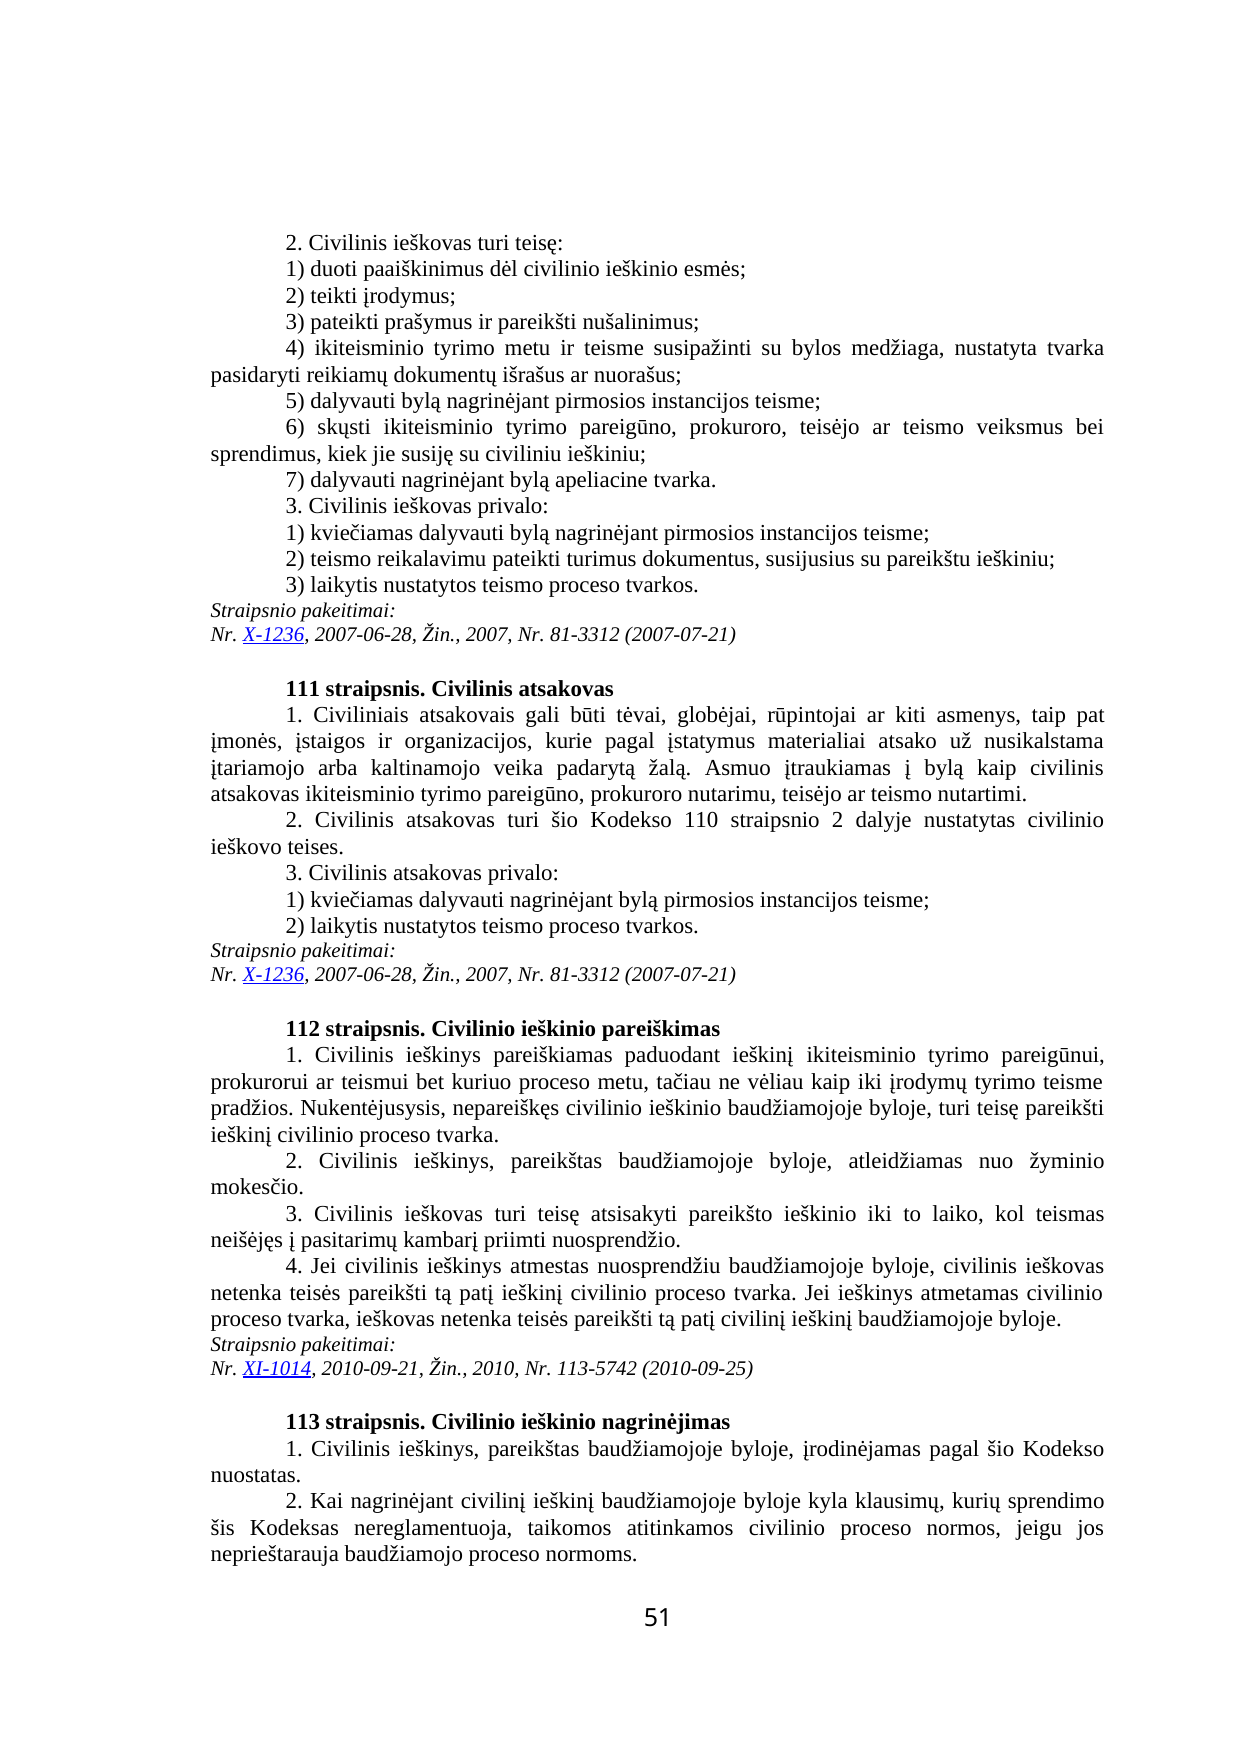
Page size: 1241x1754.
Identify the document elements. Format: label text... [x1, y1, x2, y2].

text Straipsnio pakeitimai: [210, 938, 1105, 962]
text 3) laikytis nustatytos teismo proceso tvarkos. [210, 572, 1105, 598]
text 2) teismo reikalavimu pateikti turimus dokumentus, susijusius su pareikštu ieškiniu; [210, 545, 1105, 572]
text 4. Jei civilinis ieškinys atmestas nuosprendžiu baudžiamojoje byloje, civilinis ieškovas netenka teisės pareikšti tą patį ieškinį civilinio proceso tvarka. Jei ieškinys atmetamas civilinio proceso tvarka, ieškovas netenka teisės pareikšti tą patį civilinį ieškinį baudžiamojoje byloje. [210, 1252, 1105, 1331]
text 1) duoti paaiškinimus dėl civilinio ieškinio esmės; [210, 255, 1105, 282]
text 4) ikiteisminio tyrimo metu ir teisme susipažinti su bylos medžiaga, nustatyta tvarka pasidaryti reikiamų dokumentų išrašus ar nuorašus; [210, 334, 1105, 387]
text 1. Civilinis ieškinys, pareikštas baudžiamojoje byloje, įrodinėjamas pagal šio Kodekso nuostatas. [210, 1435, 1105, 1487]
text Straipsnio pakeitimai: [210, 1331, 1105, 1356]
text 112 straipsnis. Civilinio ieškinio pareiškimas [210, 1015, 1105, 1042]
text 2. Kai nagrinėjant civilinį ieškinį baudžiamojoje byloje kyla klausimų, kurių sprendimo šis Kodeksas nereglamentuoja, taikomos atitinkamos civilinio proceso normos, jeigu jos neprieštarauja baudžiamojo proceso normoms. [210, 1487, 1105, 1566]
text 1) kviečiamas dalyvauti nagrinėjant bylą pirmosios instancijos teisme; [210, 886, 1105, 912]
text 3. Civilinis atsakovas privalo: [210, 859, 1105, 886]
text 2. Civilinis atsakovas turi šio Kodekso 110 straipsnio 2 dalyje nustatytas civilinio ieškovo teises. [210, 807, 1105, 859]
text 1. Civiliniais atsakovais gali būti tėvai, globėjai, rūpintojai ar kiti asmenys, taip pat įmonės, įstaigos ir organizacijos, kurie pagal įstatymus materialiai atsako už nusikalstama įtariamojo arba kaltinamojo veika padarytą žalą. Asmuo įtraukiamas į bylą kaip civilinis atsakovas ikiteisminio tyrimo pareigūno, prokuroro nutarimu, teisėjo ar teismo nutartimi. [210, 701, 1105, 807]
text Nr. X-1236, 2007-06-28, Žin., 2007, Nr. 81-3312 (2007-07-21) [210, 962, 1105, 986]
text 6) skųsti ikiteisminio tyrimo pareigūno, prokuroro, teisėjo ar teismo veiksmus bei sprendimus, kiek jie susiję su civiliniu ieškiniu; [210, 413, 1105, 466]
text 113 straipsnis. Civilinio ieškinio nagrinėjimas [210, 1408, 1105, 1435]
text 3) pateikti prašymus ir pareikšti nušalinimus; [210, 308, 1105, 334]
text 5) dalyvauti bylą nagrinėjant pirmosios instancijos teisme; [210, 387, 1105, 413]
text 3. Civilinis ieškovas turi teisę atsisakyti pareikšto ieškinio iki to laiko, kol teismas neišėjęs į pasitarimų kambarį priimti nuosprendžio. [210, 1200, 1105, 1252]
text 2) laikytis nustatytos teismo proceso tvarkos. [210, 912, 1105, 938]
text Nr. X-1236, 2007-06-28, Žin., 2007, Nr. 81-3312 (2007-07-21) [210, 622, 1105, 646]
text 111 straipsnis. Civilinis atsakovas [210, 675, 1105, 701]
text 2. Civilinis ieškinys, pareikštas baudžiamojoje byloje, atleidžiamas nuo žyminio mokesčio. [210, 1147, 1105, 1200]
text 3. Civilinis ieškovas privalo: [210, 492, 1105, 519]
text 1. Civilinis ieškinys pareiškiamas paduodant ieškinį ikiteisminio tyrimo pareigūnui, prokurorui ar teismui bet kuriuo proceso metu, tačiau ne vėliau kaip iki įrodymų tyrimo teisme pradžios. Nukentėjusysis, nepareiškęs civilinio ieškinio baudžiamojoje byloje, turi teisę pareikšti ieškinį civilinio proceso tvarka. [210, 1042, 1105, 1147]
text Nr. XI-1014, 2010-09-21, Žin., 2010, Nr. 113-5742 (2010-09-25) [210, 1356, 1105, 1379]
text Straipsnio pakeitimai: [210, 598, 1105, 622]
text 7) dalyvauti nagrinėjant bylą apeliacine tvarka. [210, 466, 1105, 492]
text 2) teikti įrodymus; [210, 282, 1105, 308]
text 1) kviečiamas dalyvauti bylą nagrinėjant pirmosios instancijos teisme; [210, 519, 1105, 545]
text 2. Civilinis ieškovas turi teisę: [210, 229, 1105, 255]
